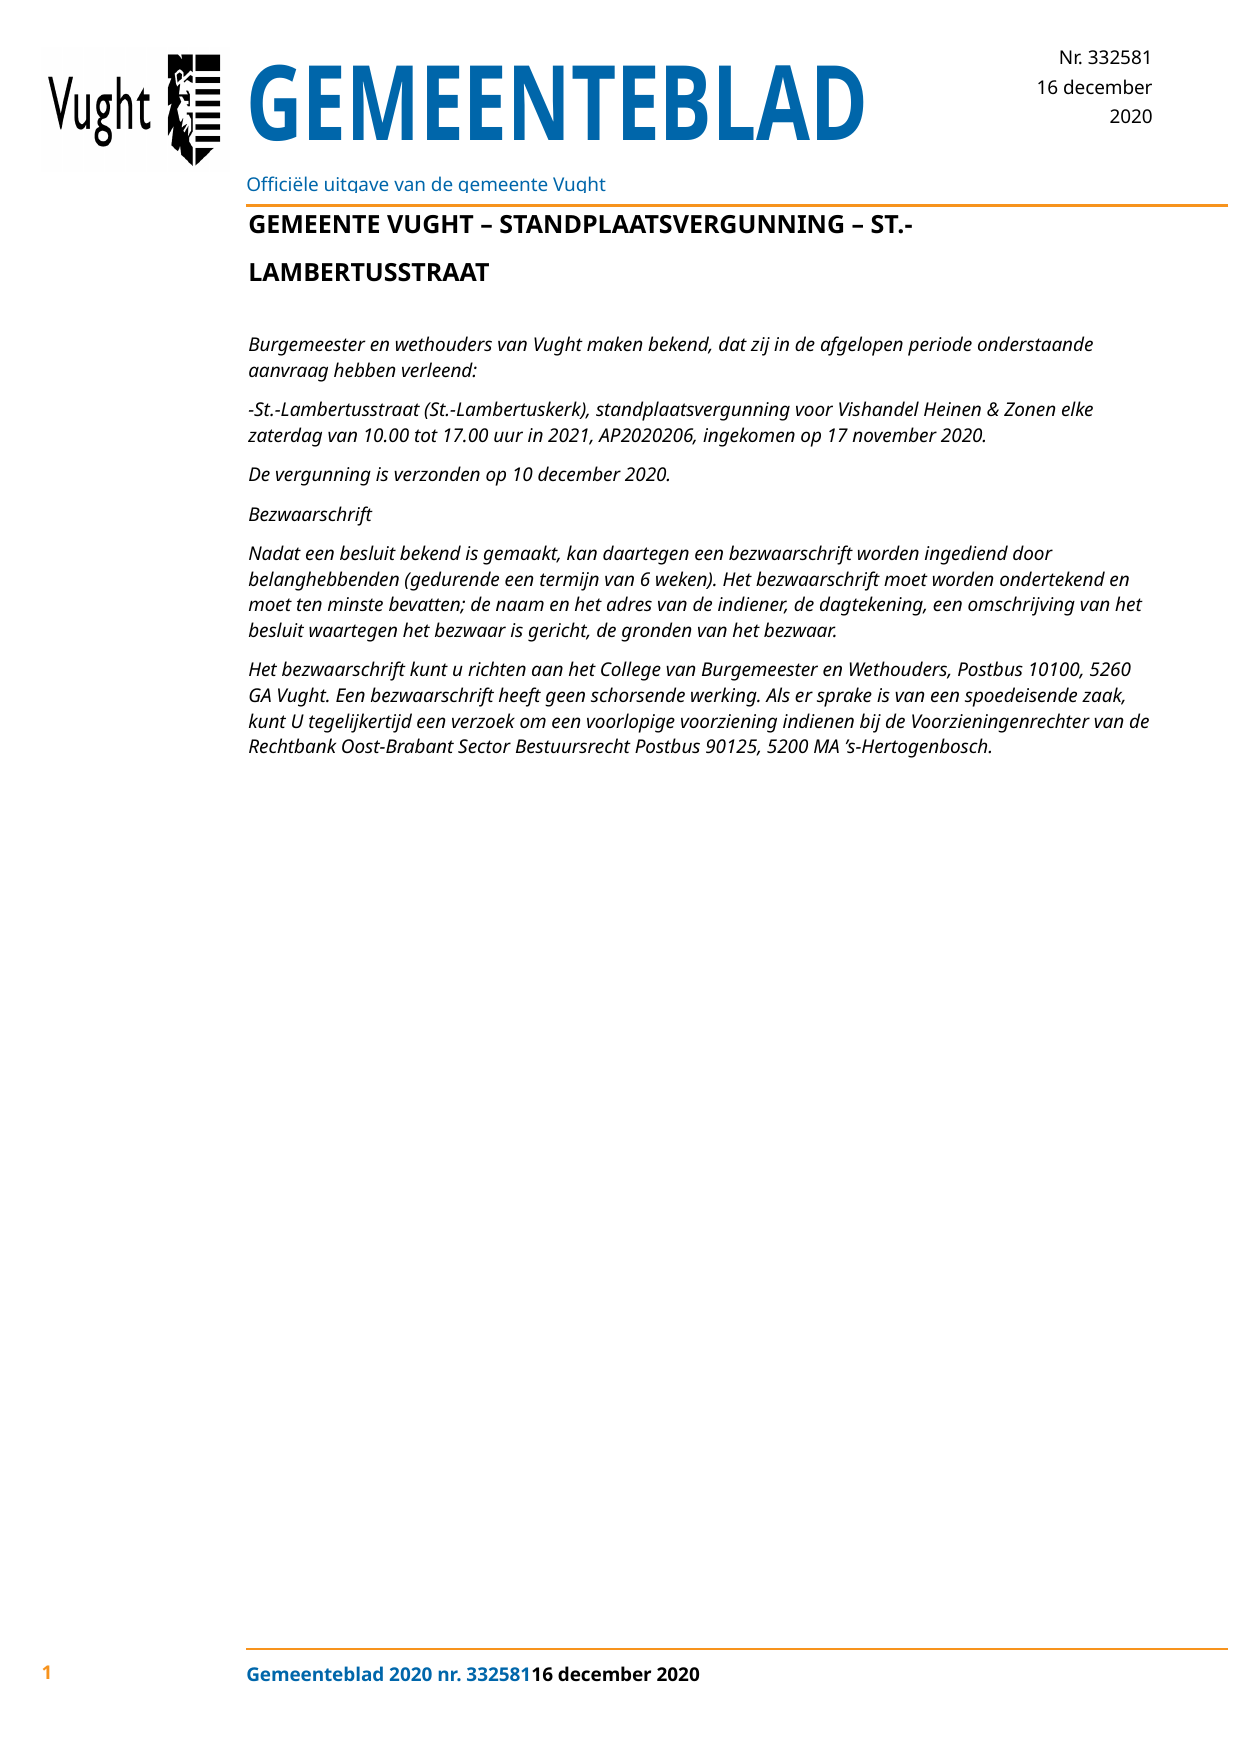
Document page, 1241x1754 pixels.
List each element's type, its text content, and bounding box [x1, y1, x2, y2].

text Het bezwaarschrift kunt u richten aan het College van Burgemeester en Wethouders, Postbus 10100, 5260 GA Vught. Een bezwaarschrift heeft geen schorsende werking. Als er sprake is van een spoedeisende zaak, kunt U tegelijkertijd een verzoek om een voorlopige voorziening indienen bij de Voorzieningenrechter van de Rechtbank Oost-Brabant Sector Bestuursrecht Postbus 90125, 5200 MA ’s-Hertogenbosch. [248, 656, 1152, 759]
text Bezwaarschrift [248, 501, 1152, 526]
text -St.-Lambertusstraat (St.-Lambertuskerk), standplaatsvergunning voor Vishandel Heinen & Zonen elke zaterdag van 10.00 tot 17.00 uur in 2021, AP2020206, ingekomen op 17 november 2020. [248, 396, 1152, 448]
picture [41, 47, 231, 172]
text De vergunning is verzonden op 10 december 2020. [248, 461, 1152, 487]
text Nadat een besluit bekend is gemaakt, kan daartegen een bezwaarschrift worden ingediend door belanghebbenden (gedurende een termijn van 6 weken). Het bezwaarschrift moet worden ondertekend en moet ten minste bevatten; de naam en het adres van de indiener, de dagtekening, een omschrijving van het besluit waartegen het bezwaar is gericht, de gronden van het bezwaar. [248, 540, 1152, 643]
text GEMEENTE VUGHT – STANDPLAATSVERGUNNING – ST.-LAMBERTUSSTRAAT [248, 207, 1152, 288]
text Burgemeester en wethouders van Vught maken bekend, dat zij in de afgelopen periode onderstaande aanvraag hebben verleend: [248, 331, 1152, 383]
